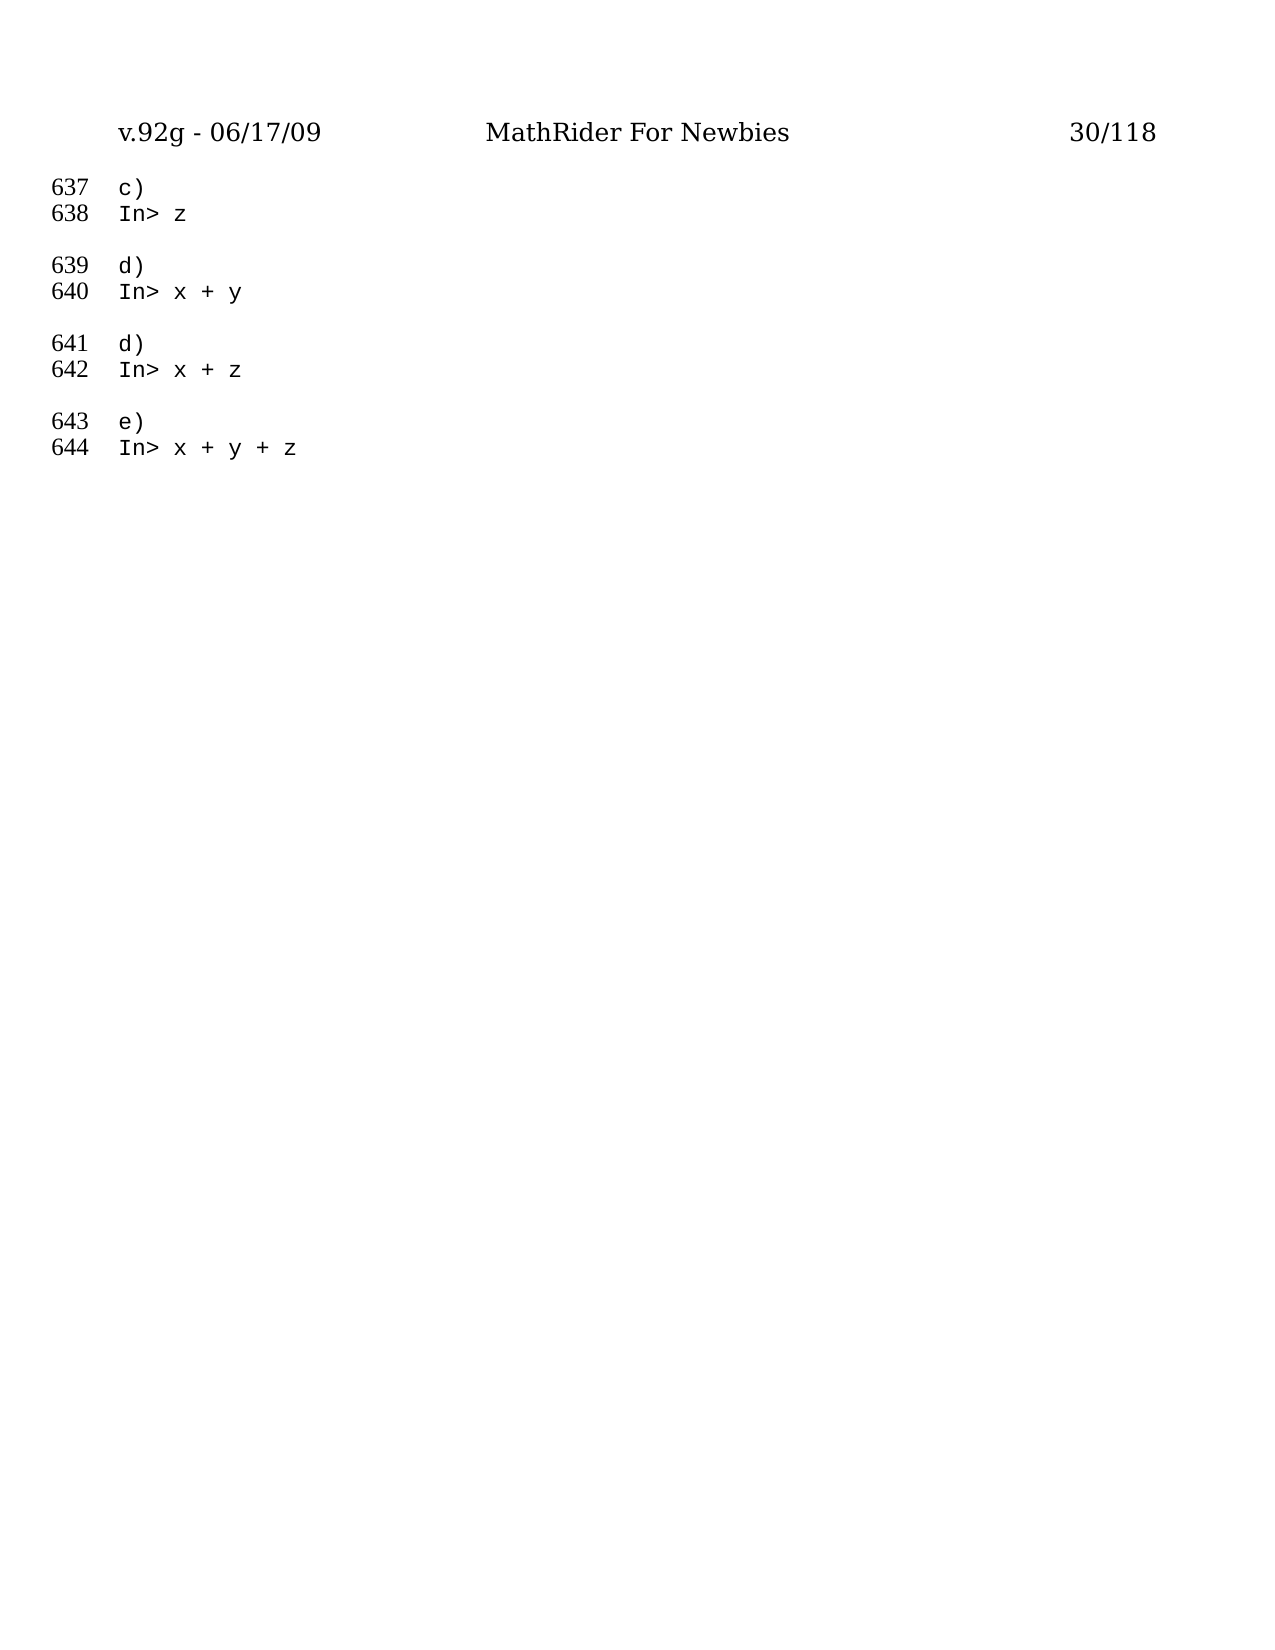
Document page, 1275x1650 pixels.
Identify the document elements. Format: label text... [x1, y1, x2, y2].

text d) [118, 332, 1157, 358]
text In> x + y + z [118, 436, 1157, 462]
text c) [118, 177, 1157, 203]
text In> x + z [118, 358, 1157, 384]
text In> x + y [118, 281, 1157, 306]
text In> z [118, 203, 1157, 229]
text d) [118, 254, 1157, 281]
text e) [118, 410, 1157, 436]
